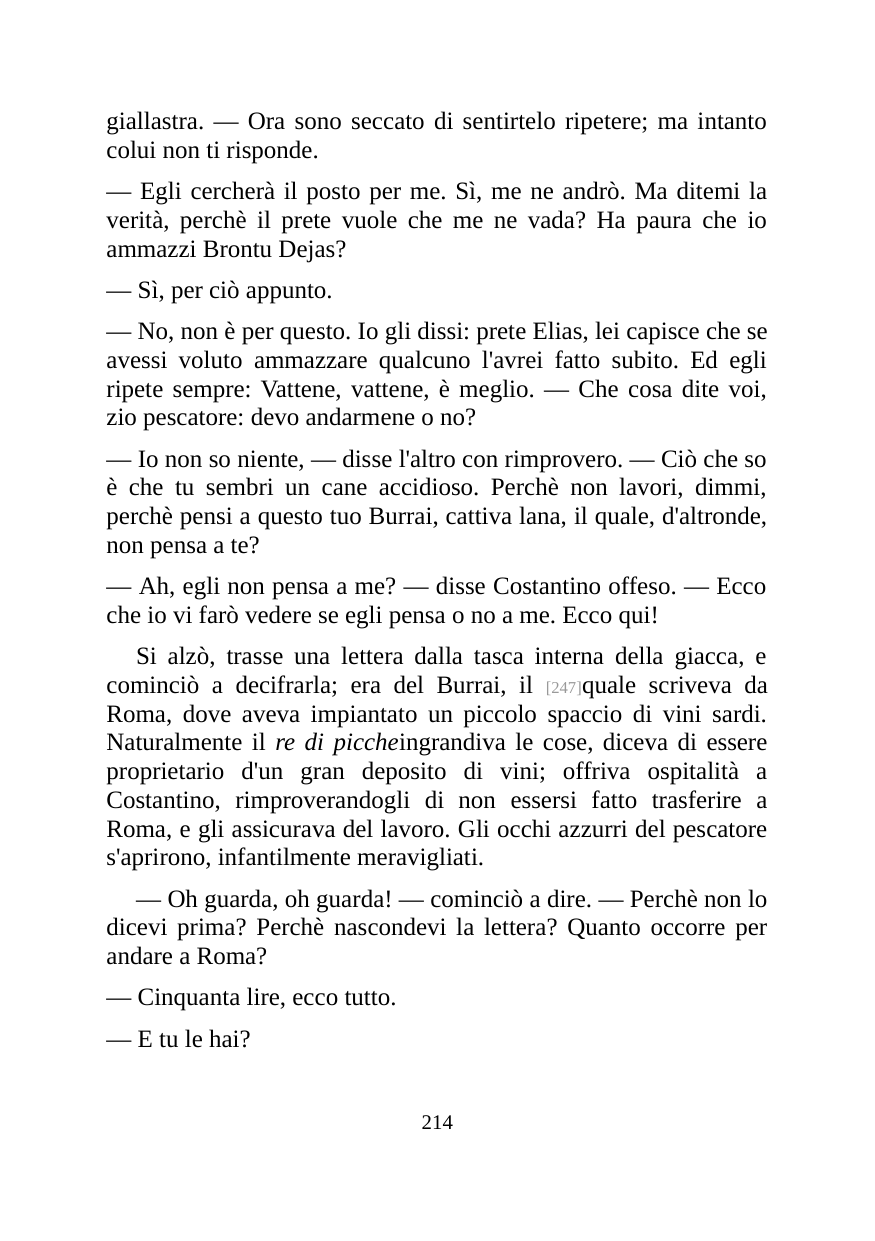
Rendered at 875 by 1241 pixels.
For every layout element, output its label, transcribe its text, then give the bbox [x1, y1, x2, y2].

text ― Io non so niente, ― disse l'altro con rimprovero. ― Ciò che so è che tu sembri un cane accidioso. Perchè non lavori, dimmi, perchè pensi a questo tuo Burrai, cattiva lana, il quale, d'altronde, non pensa a te? [106, 444, 768, 559]
text giallastra. ― Ora sono seccato di sentirtelo ripetere; ma intanto colui non ti risponde. [106, 106, 768, 164]
text ― Sì, per ciò appunto. [106, 275, 768, 304]
text ― Ah, egli non pensa a me? ― disse Costantino offeso. ― Ecco che io vi farò vedere se egli pensa o no a me. Ecco qui! [106, 571, 768, 629]
text ― E tu le hai? [106, 1024, 768, 1052]
text Si alzò, trasse una lettera dalla tasca interna della giacca, e cominciò a decifrarla; era del Burrai, il [247]quale scriveva da Roma, dove aveva impiantato un piccolo spaccio di vini sardi. Naturalmente il re di piccheingrandiva le cose, diceva di essere proprietario d'un gran deposito di vini; offriva ospitalità a Costantino, rimproverandogli di non essersi fatto trasferire a Roma, e gli assicurava del lavoro. Gli occhi azzurri del pescatore s'aprirono, infantilmente meravigliati. [106, 641, 768, 871]
text ― Oh guarda, oh guarda! ― cominciò a dire. ― Perchè non lo dicevi prima? Perchè nascondevi la lettera? Quanto occorre per andare a Roma? [106, 884, 768, 970]
text ― Egli cercherà il posto per me. Sì, me ne andrò. Ma ditemi la verità, perchè il prete vuole che me ne vada? Ha paura che io ammazzi Brontu Dejas? [106, 176, 768, 262]
text ― No, non è per questo. Io gli dissi: prete Elias, lei capisce che se avessi voluto ammazzare qualcuno l'avrei fatto subito. Ed egli ripete sempre: Vattene, vattene, è meglio. ― Che cosa dite voi, zio pescatore: devo andarmene o no? [106, 316, 768, 431]
text ― Cinquanta lire, ecco tutto. [106, 982, 768, 1011]
